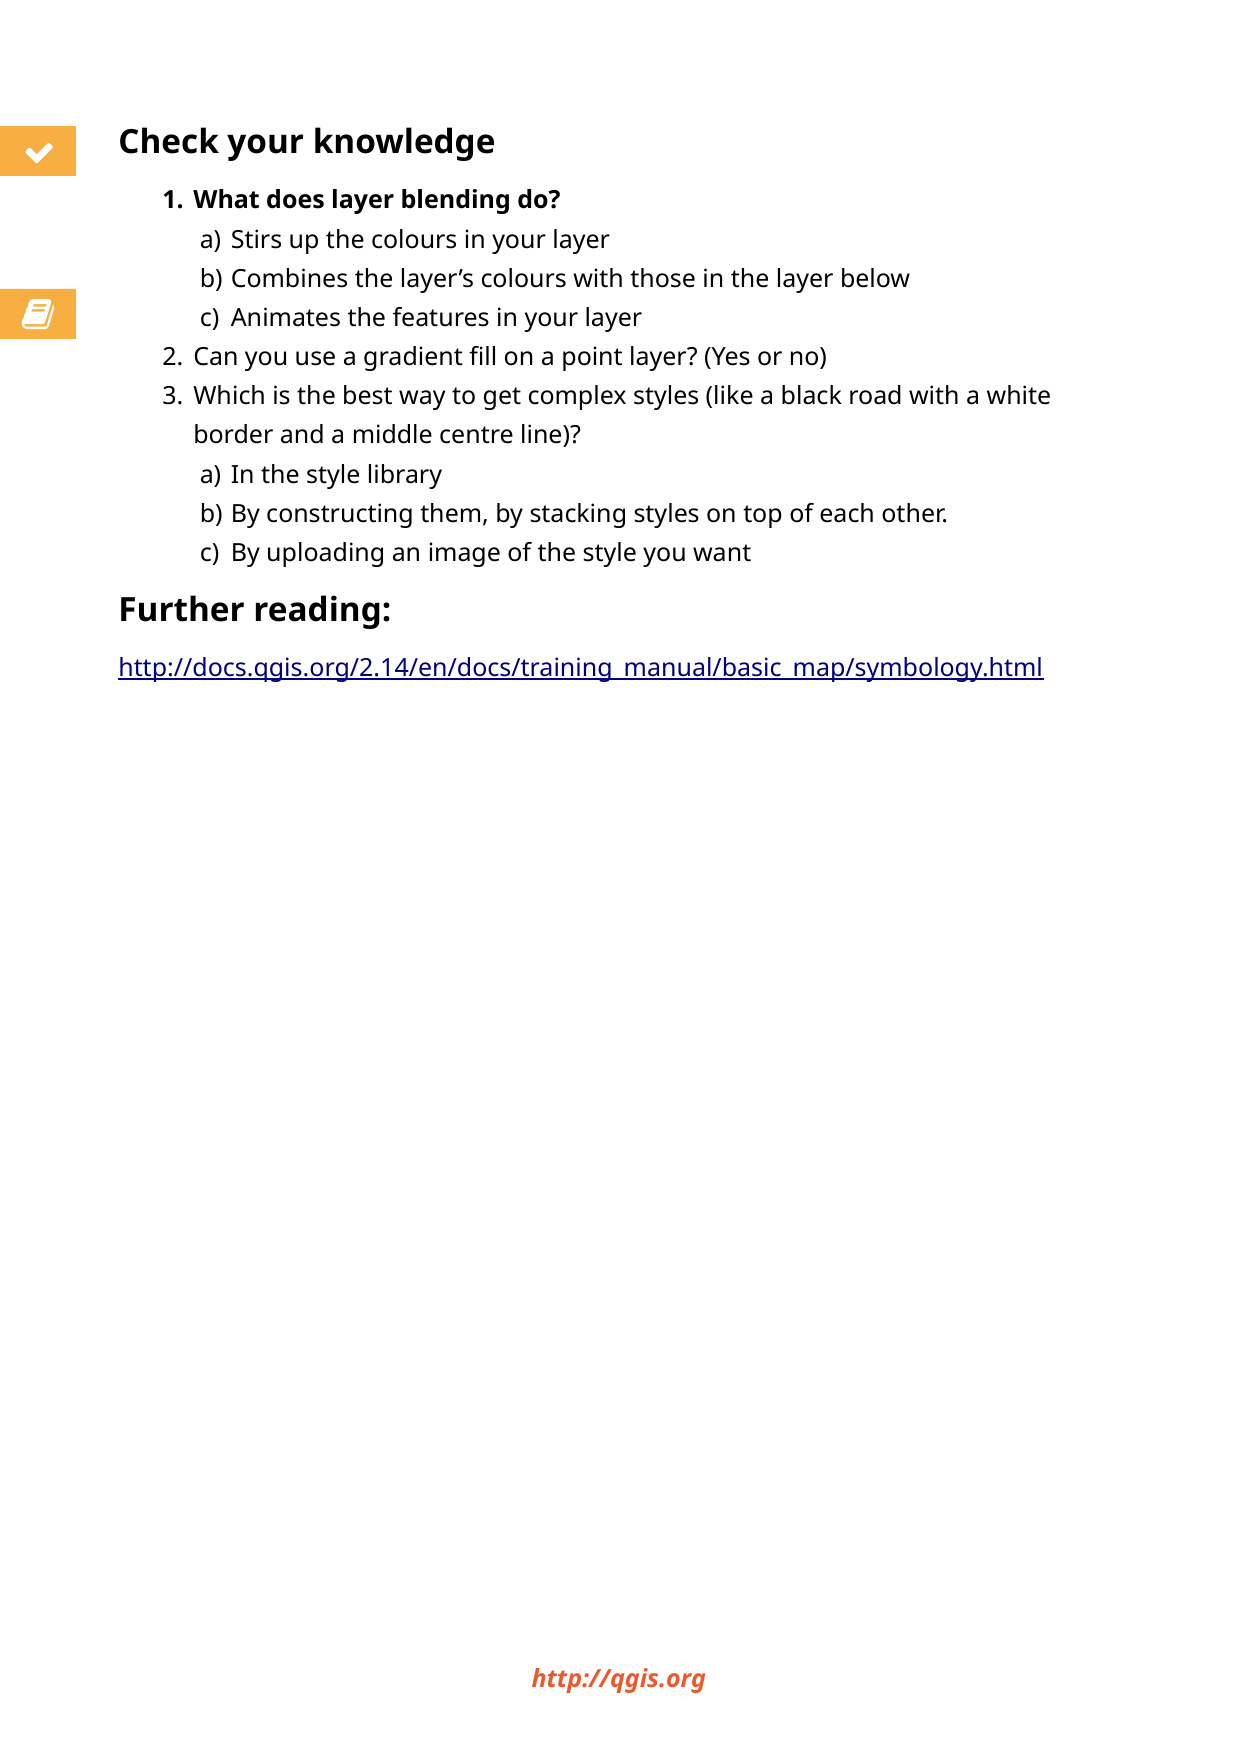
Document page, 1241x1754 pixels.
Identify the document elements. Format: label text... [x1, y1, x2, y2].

list Stirs up the colours in your layer [193, 221, 1122, 255]
list By constructing them, by stacking styles on top of each other. [193, 495, 1122, 529]
text http://docs.qgis.org/2.14/en/docs/training_manual/basic_map/symbology.html [118, 649, 1122, 683]
list Combines the layer’s colours with those in the layer below [193, 260, 1122, 294]
list In the style library [193, 456, 1122, 490]
list Animates the features in your layer [193, 299, 1122, 334]
list Which is the best way to get complex styles (like a black road with a white border and a middle centre line)? [156, 378, 1122, 451]
list What does layer blending do? [156, 182, 1122, 216]
subtitle Check your knowledge [118, 118, 1122, 163]
list By uploading an image of the style you want [193, 534, 1122, 569]
subtitle Further reading: [118, 586, 1122, 631]
list Can you use a gradient fill on a point layer? (Yes or no) [156, 339, 1122, 373]
